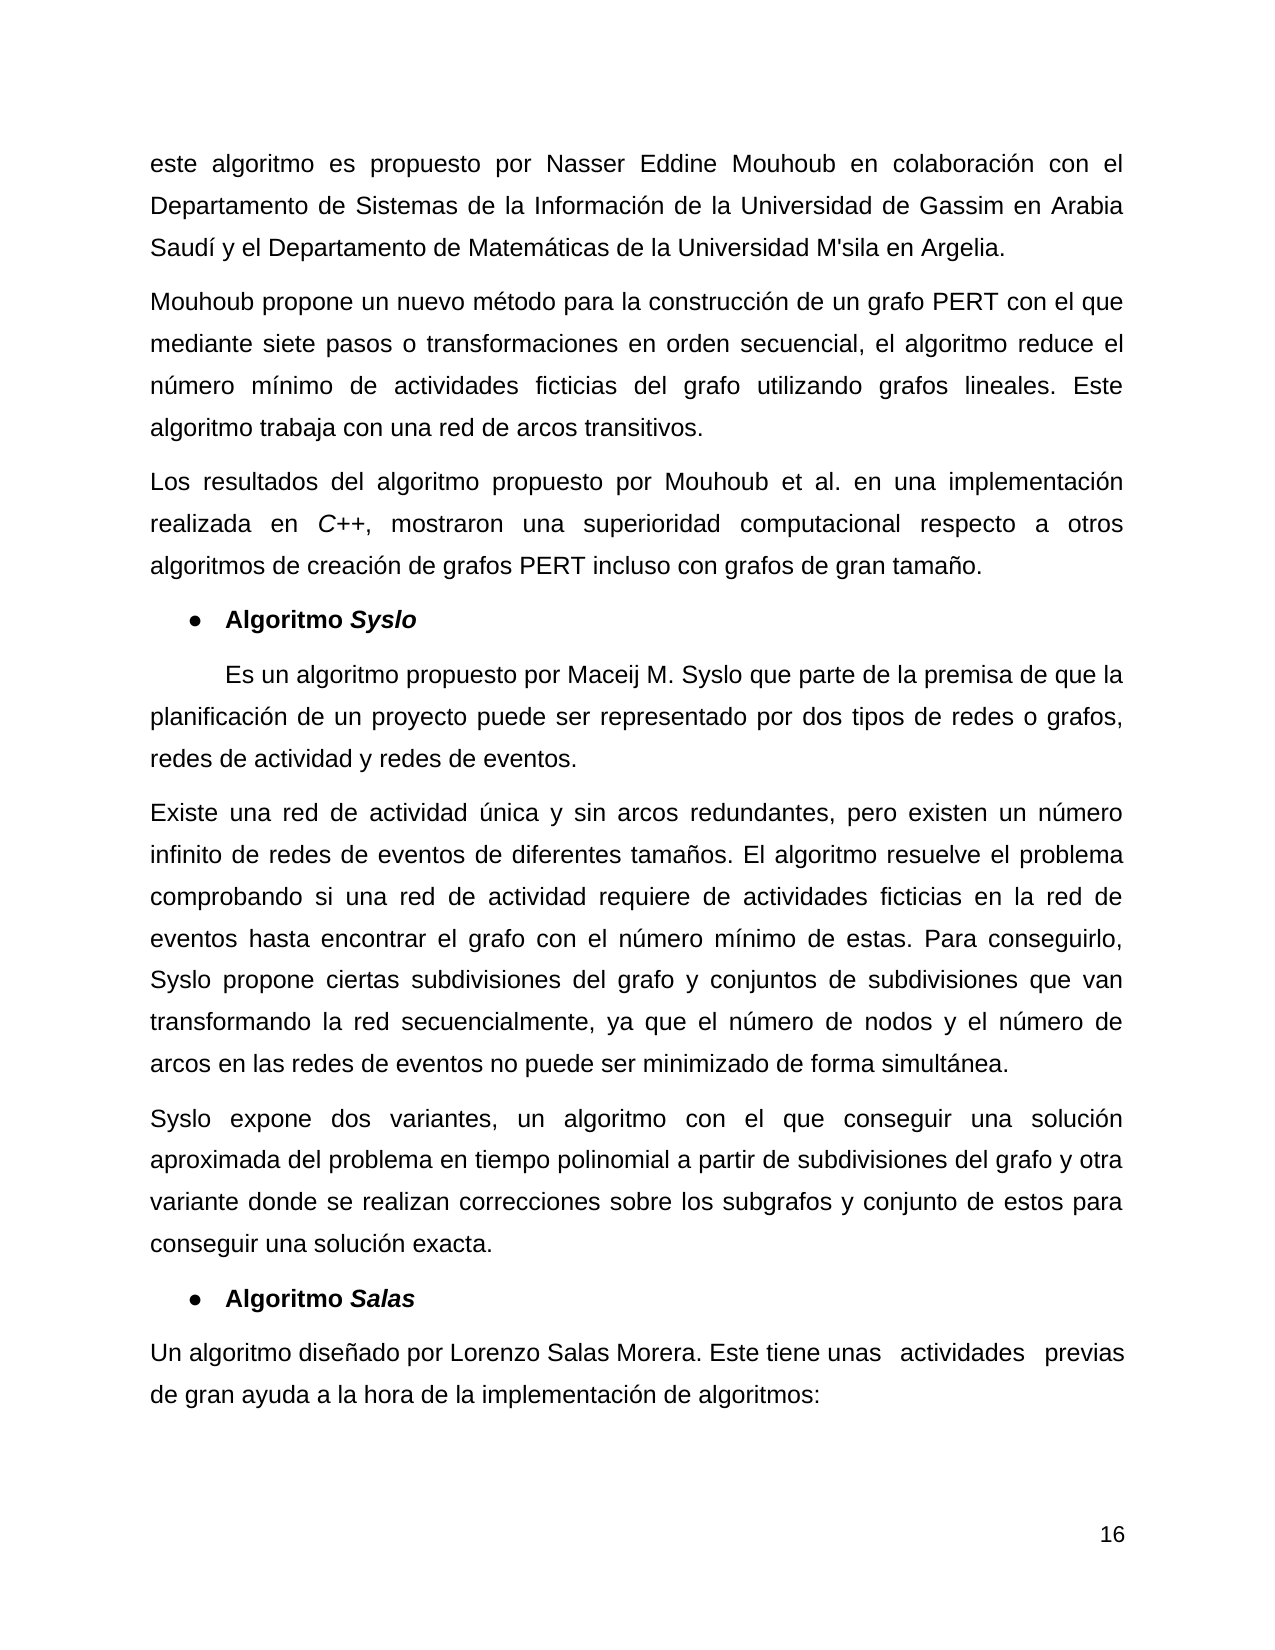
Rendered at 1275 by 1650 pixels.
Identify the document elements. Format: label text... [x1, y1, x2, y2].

text Existe una red de actividad única y sin arcos redundantes, pero existen un número infinito de redes de eventos de diferentes tamaños. El algoritmo resuelve el problema comprobando si una red de actividad requiere de actividades ficticias en la red de eventos hasta encontrar el grafo con el número mínimo de estas. Para conseguirlo, Syslo propone ciertas subdivisiones del grafo y conjuntos de subdivisiones que van transformando la red secuencialmente, ya que el número de nodos y el número de arcos en las redes de eventos no puede ser minimizado de forma simultánea. [150, 799, 1125, 1078]
list Algoritmo Salas [187, 1284, 1125, 1312]
text Los resultados del algoritmo propuesto por Mouhoub et al. en una implementación realizada en C++, mostraron una superioridad computacional respecto a otros algoritmos de creación de grafos PERT incluso con grafos de gran tamaño. [150, 468, 1125, 580]
text Mouhoub propone un nuevo método para la construcción de un grafo PERT con el que mediante siete pasos o transformaciones en orden secuencial, el algoritmo reduce el número mínimo de actividades ficticias del grafo utilizando grafos lineales. Este algoritmo trabaja con una red de arcos transitivos. [150, 288, 1125, 442]
text Es un algoritmo propuesto por Maceij M. Syslo que parte de la premisa de que la planificación de un proyecto puede ser representado por dos tipos de redes o grafos, redes de actividad y redes de eventos. [150, 661, 1125, 772]
text este algoritmo es propuesto por Nasser Eddine Mouhoub en colaboración con el Departamento de Sistemas de la Información de la Universidad de Gassim en Arabia Saudí y el Departamento de Matemáticas de la Universidad M'sila en Argelia. [150, 150, 1125, 262]
list Algoritmo Syslo [187, 606, 1125, 634]
text Syslo expone dos variantes, un algoritmo con el que conseguir una solución aproximada del problema en tiempo polinomial a partir de subdivisiones del grafo y otra variante donde se realizan correcciones sobre los subgrafos y conjunto de estos para conseguir una solución exacta. [150, 1104, 1125, 1258]
text Un algoritmo diseñado por Lorenzo Salas Morera. Este tiene unas actividades previas de gran ayuda a la hora de la implementación de algoritmos: [150, 1339, 1125, 1408]
